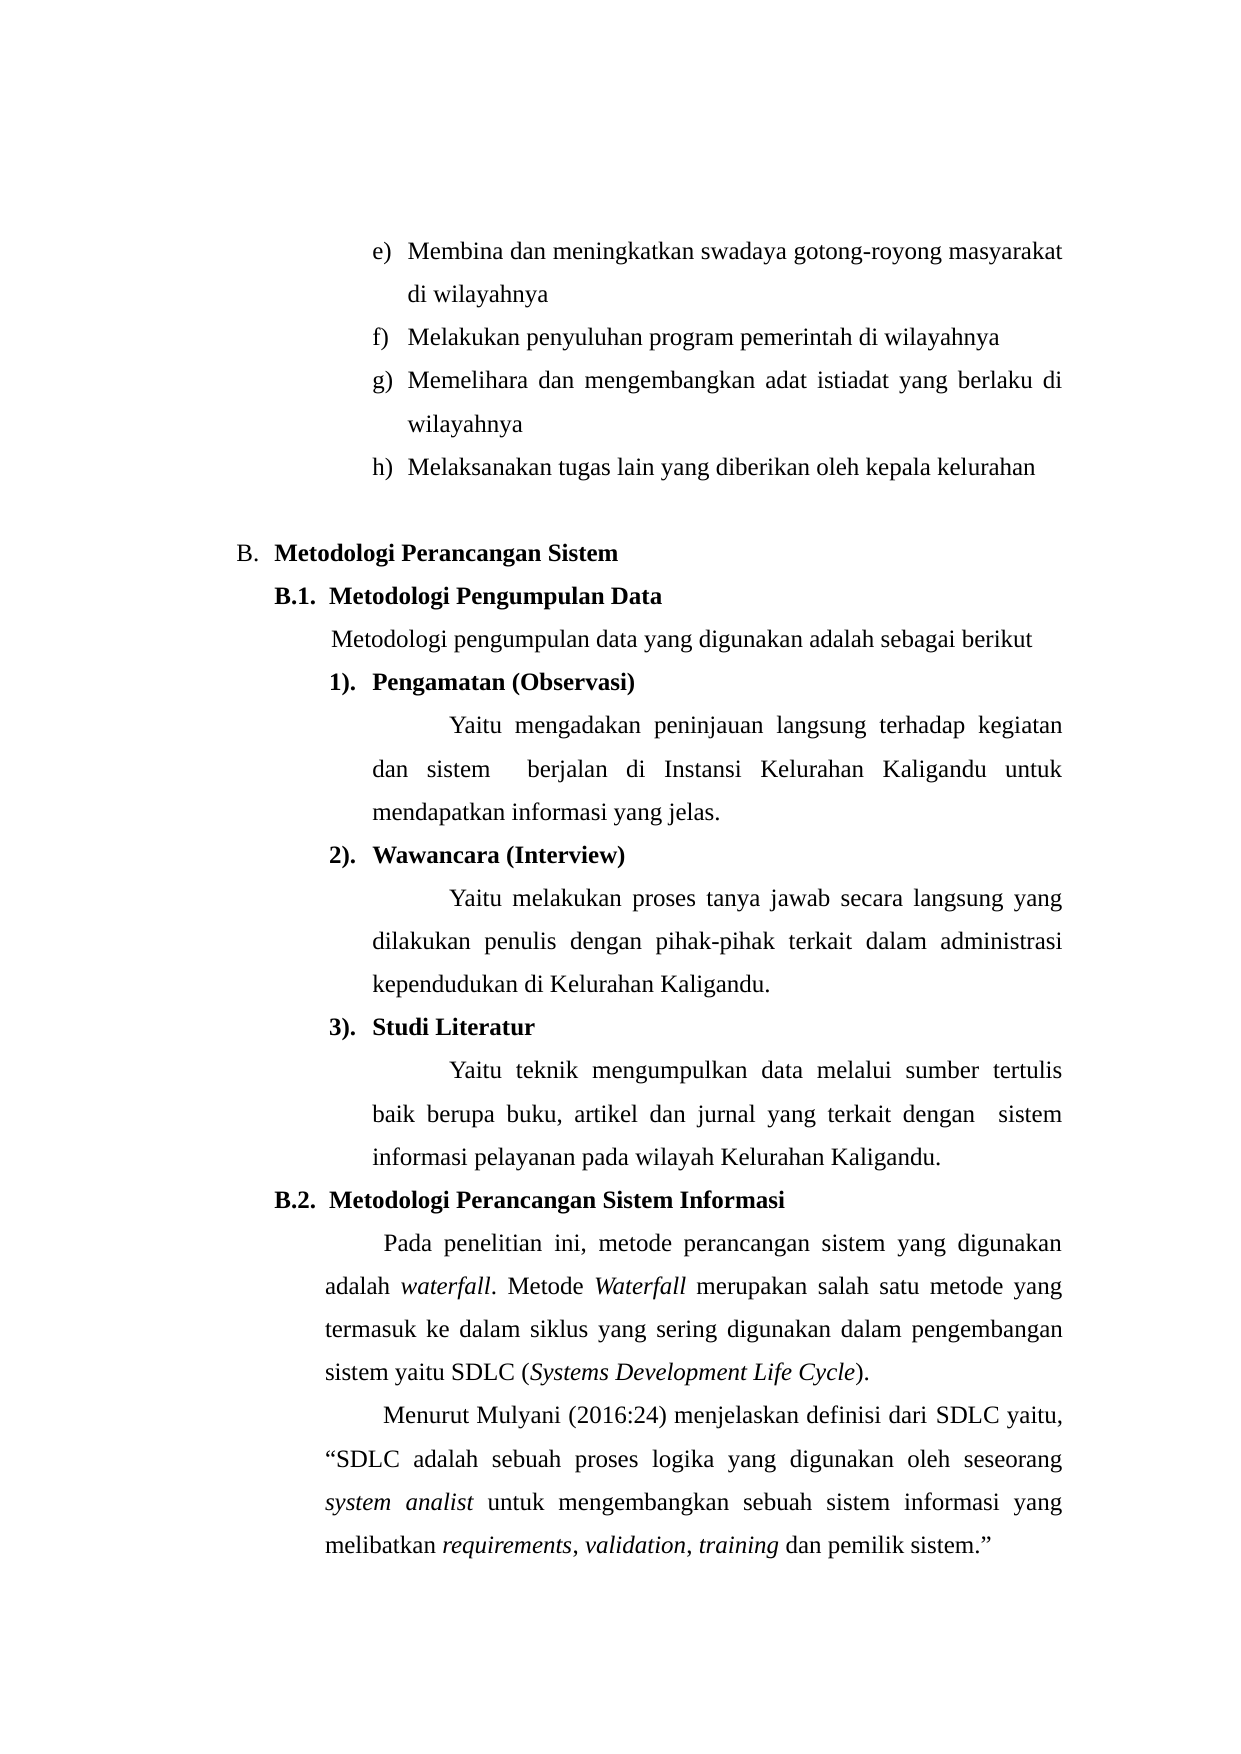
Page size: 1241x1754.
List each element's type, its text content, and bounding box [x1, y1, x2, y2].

list Pengamatan (Observasi) [329, 667, 1063, 696]
list Menurut Mulyani (2016:24) menjelaskan definisi dari SDLC yaitu, “SDLC adalah sebuah proses logika yang digunakan oleh seseorang system analist untuk mengembangkan sebuah sistem informasi yang melibatkan requirements, validation, training dan pemilik sistem.” [295, 1401, 1063, 1559]
list Membina dan meningkatkan swadaya gotong-royong masyarakat di wilayahnya [372, 236, 1063, 308]
list Memelihara dan mengembangkan adat istiadat yang berlaku di wilayahnya [372, 366, 1063, 437]
list Pada penelitian ini, metode perancangan sistem yang digunakan adalah waterfall. Metode Waterfall merupakan salah satu metode yang termasuk ke dalam siklus yang sering digunakan dalam pengembangan sistem yaitu SDLC (Systems Development Life Cycle). [295, 1228, 1063, 1386]
text Metodologi pengumpulan data yang digunakan adalah sebagai berikut [331, 624, 1063, 653]
list Studi Literatur [329, 1012, 1063, 1041]
list Metodologi Perancangan Sistem [236, 538, 1063, 567]
list Melaksanakan tugas lain yang diberikan oleh kepala kelurahan [372, 452, 1063, 481]
list Yaitu teknik mengumpulkan data melalui sumber tertulis baik berupa buku, artikel dan jurnal yang terkait dengan sistem informasi pelayanan pada wilayah Kelurahan Kaligandu. [372, 1056, 1063, 1171]
list Wawancara (Interview) [329, 840, 1063, 869]
list Yaitu melakukan proses tanya jawab secara langsung yang dilakukan penulis dengan pihak-pihak terkait dalam administrasi kependudukan di Kelurahan Kaligandu. [372, 883, 1063, 998]
list Metodologi Pengumpulan Data [274, 581, 1063, 610]
list Yaitu mengadakan peninjauan langsung terhadap kegiatan dan sistem berjalan di Instansi Kelurahan Kaligandu untuk mendapatkan informasi yang jelas. [372, 711, 1063, 826]
list Melakukan penyuluhan program pemerintah di wilayahnya [372, 322, 1063, 351]
list Metodologi Perancangan Sistem Informasi [274, 1185, 1063, 1214]
